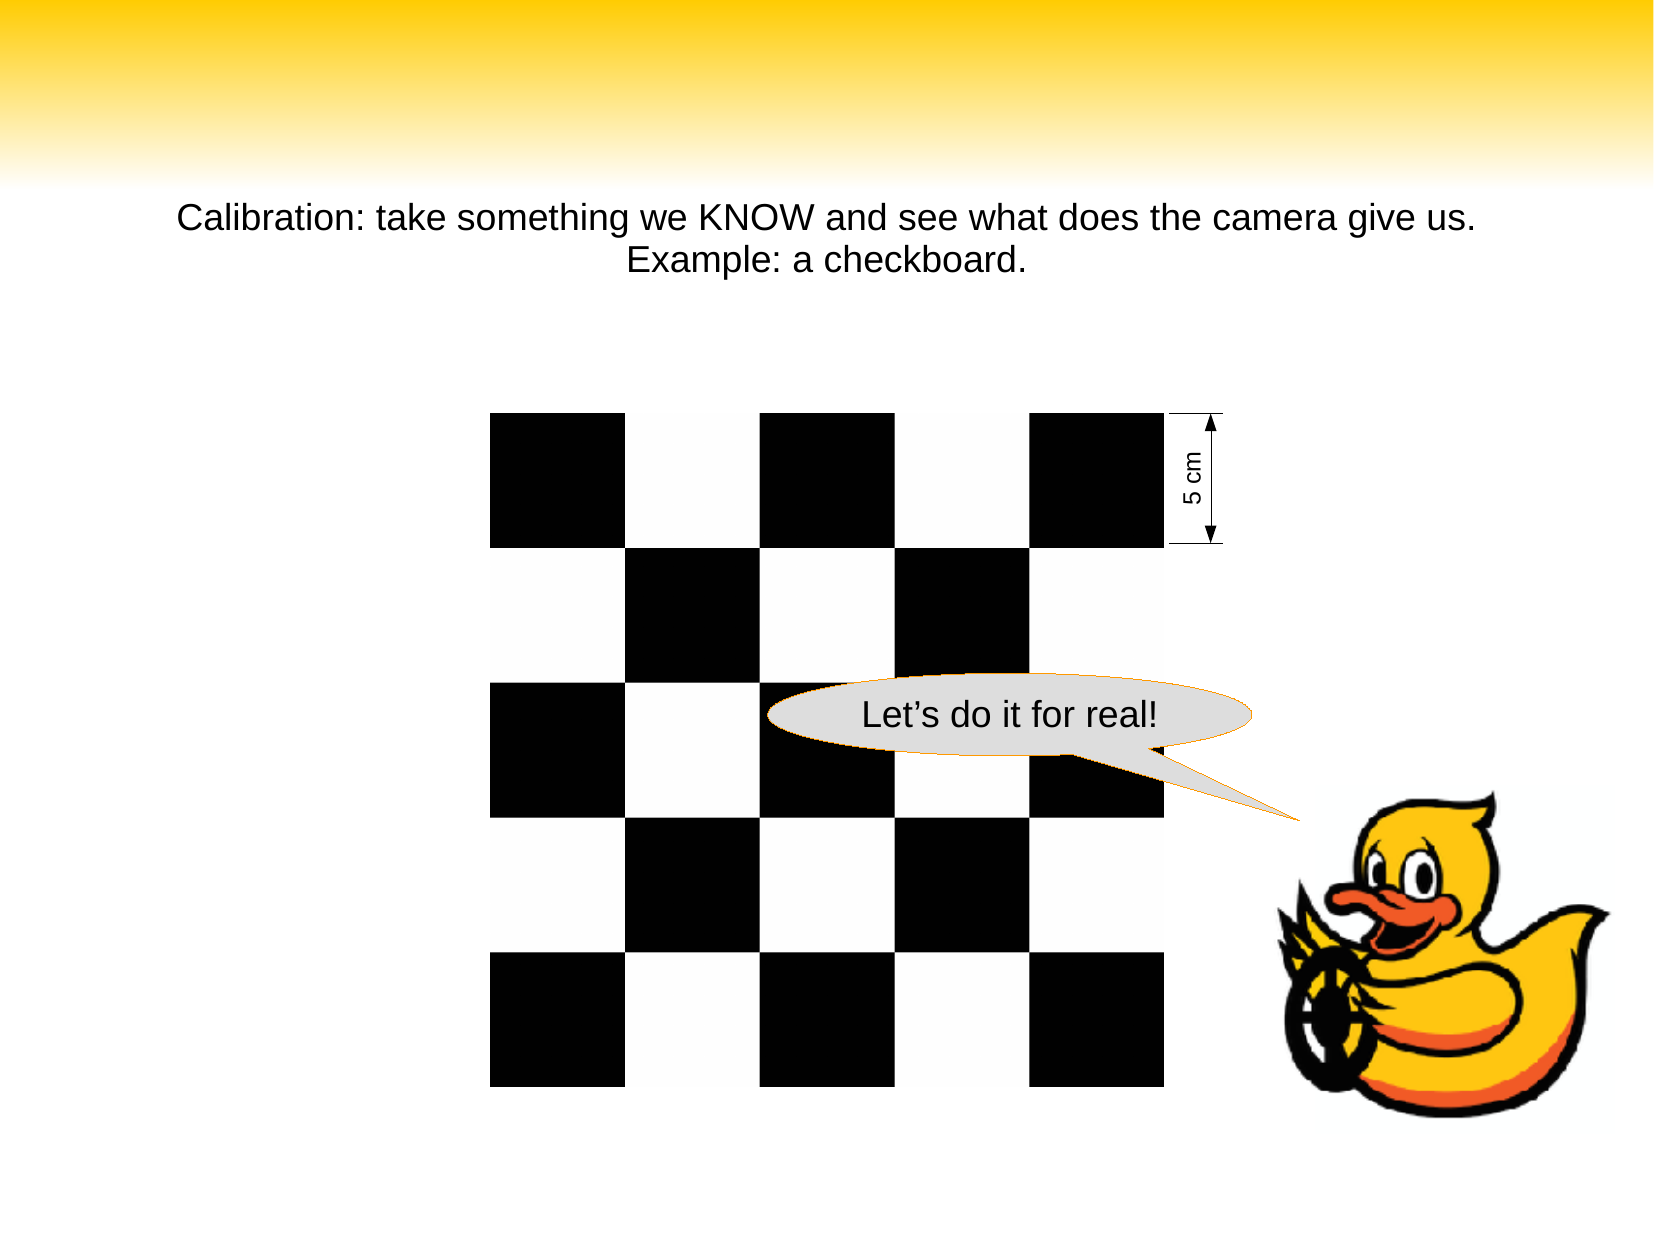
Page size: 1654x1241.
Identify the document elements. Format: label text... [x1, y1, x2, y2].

text_box Let’s do it for real! [767, 673, 1300, 821]
text_box [0, 0, 1654, 189]
picture [1152, 747, 1164, 755]
text_box Calibration: take something we KNOW and see what does the camera give us. Example: a checkboard. [161, 188, 1492, 288]
picture [1263, 785, 1615, 1134]
picture [490, 413, 1164, 1087]
